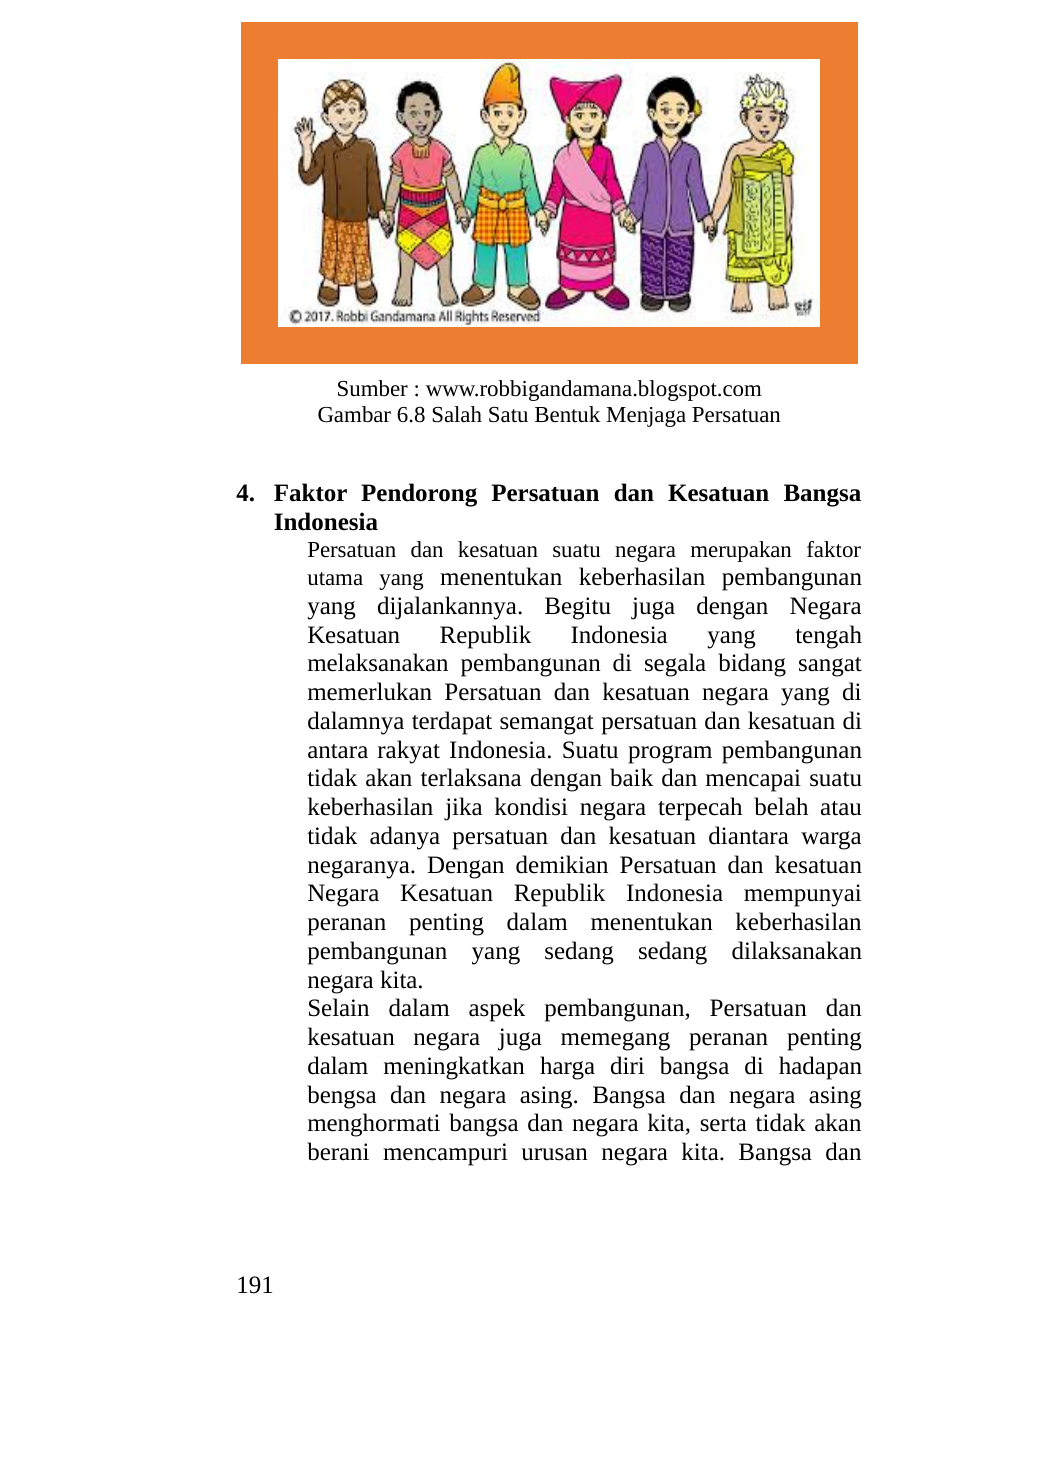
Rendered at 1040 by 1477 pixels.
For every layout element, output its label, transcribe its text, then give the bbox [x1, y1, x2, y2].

text Persatuan dan kesatuan suatu negara merupakan faktor utama yang menentukan keberhasilan pembangunan yang dijalankannya. Begitu juga dengan Negara Kesatuan Republik Indonesia yang tengah melaksanakan pembangunan di segala bidang sangat memerlukan Persatuan dan kesatuan negara yang di dalamnya terdapat semangat persatuan dan kesatuan di antara rakyat Indonesia. Suatu program pembangunan tidak akan terlaksana dengan baik dan mencapai suatu keberhasilan jika kondisi negara terpecah belah atau tidak adanya persatuan dan kesatuan diantara warga negaranya. Dengan demikian Persatuan dan kesatuan Negara Kesatuan Republik Indonesia mempunyai peranan penting dalam menentukan keberhasilan pembangunan yang sedang sedang dilaksanakan negara kita. [307, 536, 862, 993]
text Sumber : www.robbigandamana.blogspot.com [236, 375, 862, 402]
list Faktor Pendorong Persatuan dan Kesatuan Bangsa Indonesia [236, 478, 862, 536]
text Gambar 6.8 Salah Satu Bentuk Menjaga Persatuan [236, 402, 862, 428]
picture [278, 59, 820, 327]
text Selain dalam aspek pembangunan, Persatuan dan kesatuan negara juga memegang peranan penting dalam meningkatkan harga diri bangsa di hadapan bengsa dan negara asing. Bangsa dan negara asing menghormati bangsa dan negara kita, serta tidak akan berani mencampuri urusan negara kita. Bangsa dan [307, 993, 862, 1166]
